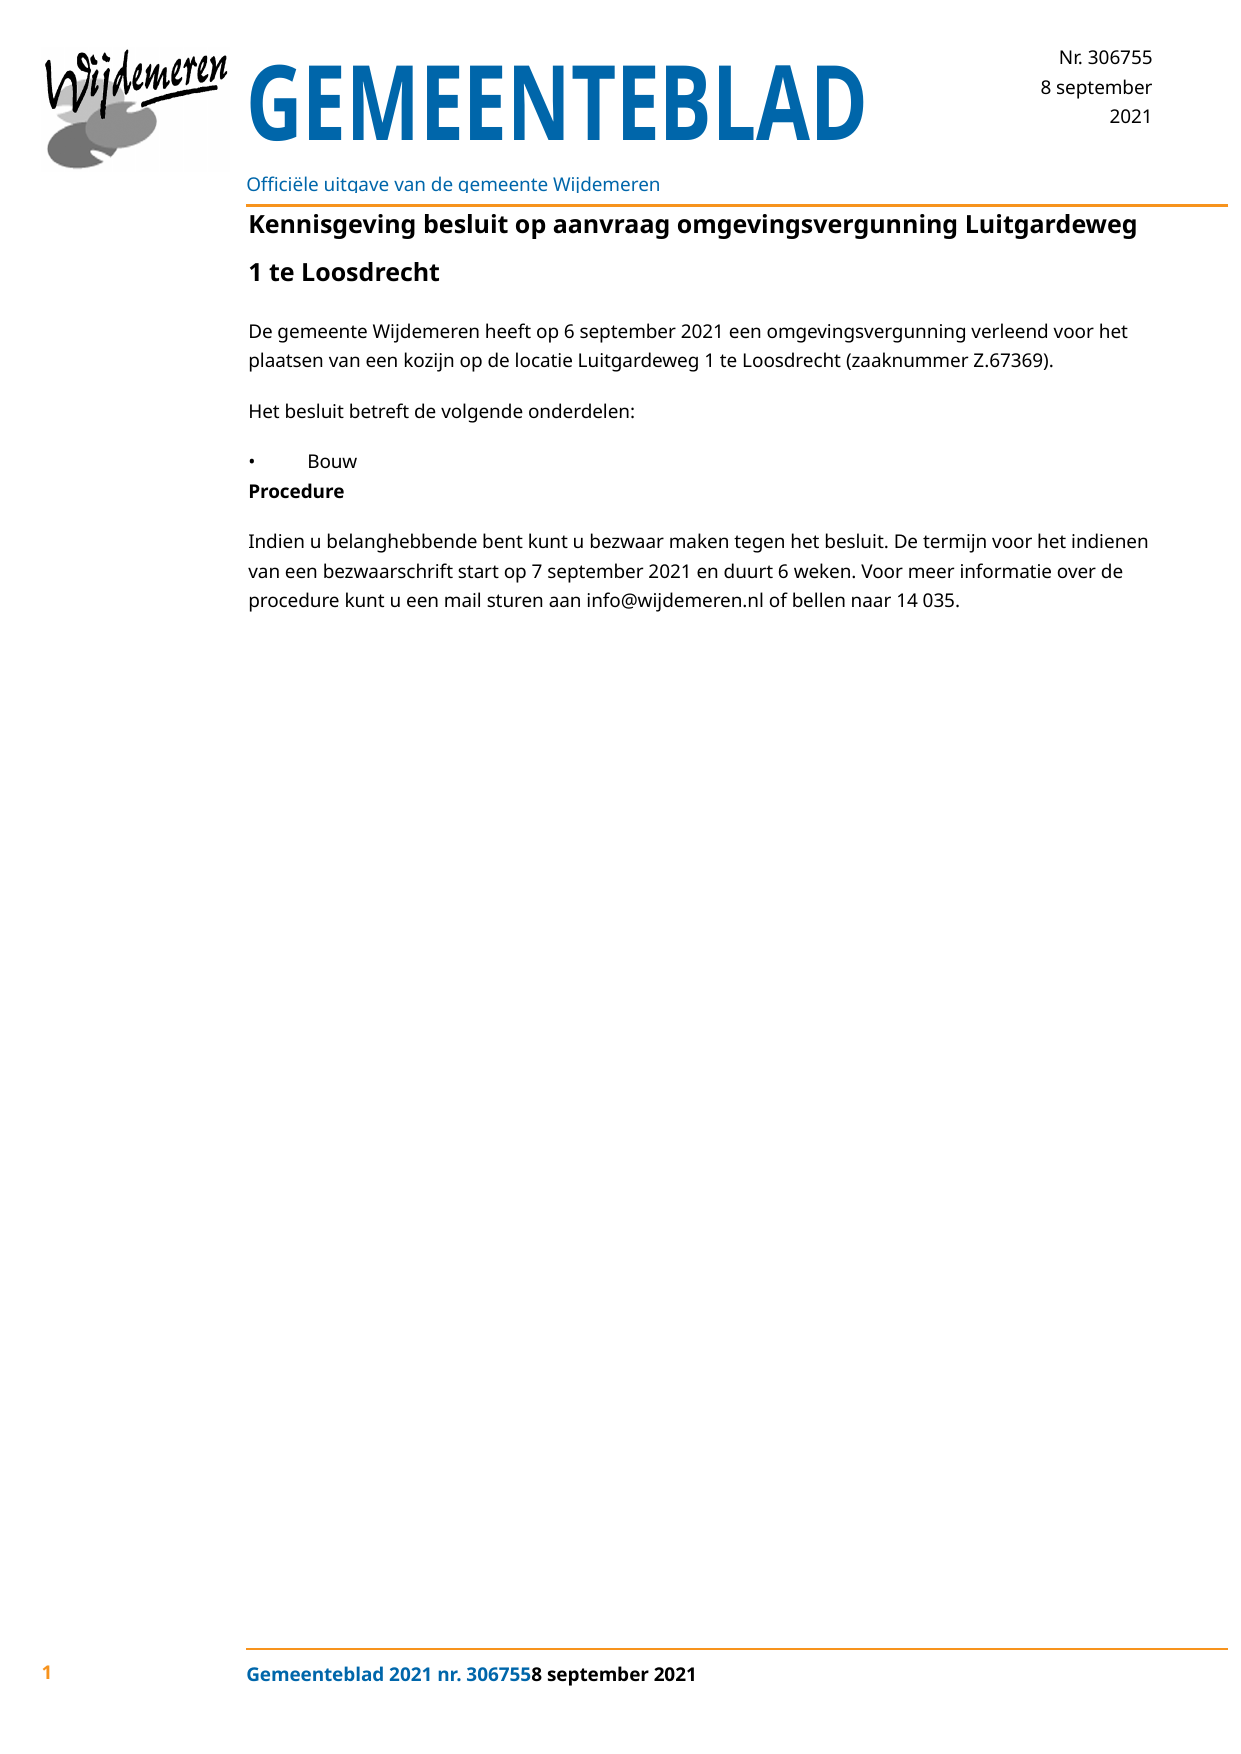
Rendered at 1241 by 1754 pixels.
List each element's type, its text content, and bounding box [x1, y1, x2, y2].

text Kennisgeving besluit op aanvraag omgevingsvergunning Luitgardeweg 1 te Loosdrecht [248, 207, 1152, 288]
text De gemeente Wijdemeren heeft op 6 september 2021 een omgevingsvergunning verleend voor het plaatsen van een kozijn op de locatie Luitgardeweg 1 te Loosdrecht (zaaknummer Z.67369). [248, 318, 1152, 373]
text Procedure [248, 478, 1152, 504]
list Bouw [248, 448, 1152, 474]
text Het besluit betreft de volgende onderdelen: [248, 398, 1152, 424]
text Indien u belanghebbende bent kunt u bezwaar maken tegen het besluit. De termijn voor het indienen van een bezwaarschrift start op 7 september 2021 en duurt 6 weken. Voor meer informatie over de procedure kunt u een mail sturen aan info@wijdemeren.nl of bellen naar 14 035. [248, 528, 1152, 613]
picture [41, 47, 231, 172]
